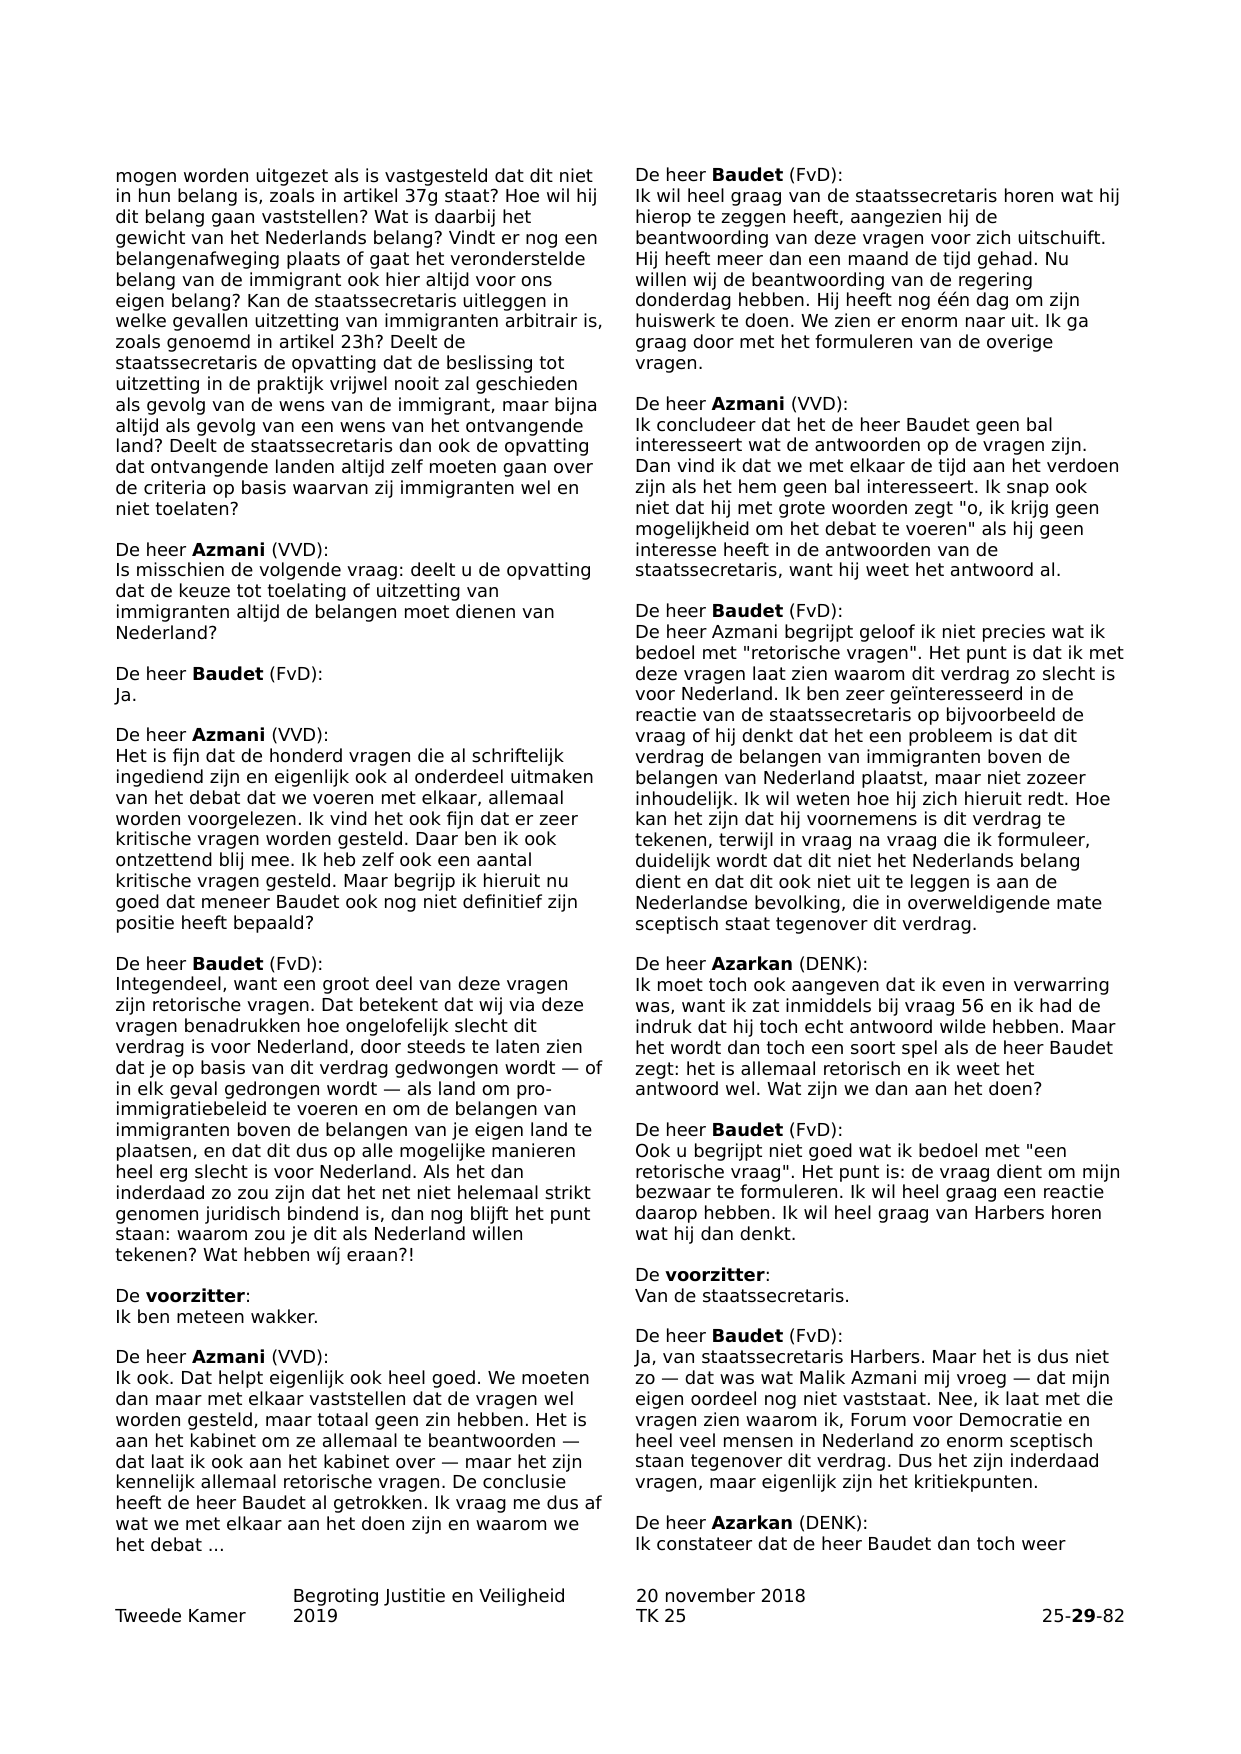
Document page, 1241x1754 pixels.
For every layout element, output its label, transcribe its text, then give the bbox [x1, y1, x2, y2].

text De heer Baudet (FvD): [115, 663, 605, 684]
text Ik moet toch ook aangeven dat ik even in verwarring was, want ik zat inmiddels bij vraag 56 en ik had de indruk dat hij toch echt antwoord wilde hebben. Maar het wordt dan toch een soort spel als de heer Baudet zegt: het is allemaal retorisch en ik weet het antwoord wel. Wat zijn we dan aan het doen? [635, 975, 1125, 1100]
text De heer Azmani (VVD): [115, 1347, 605, 1368]
text De heer Azarkan (DENK): [635, 1513, 1125, 1534]
text Ik ook. Dat helpt eigenlijk ook heel goed. We moeten dan maar met elkaar vaststellen dat de vragen wel worden gesteld, maar totaal geen zin hebben. Het is aan het kabinet om ze allemaal te beantwoorden — dat laat ik ook aan het kabinet over — maar het zijn kennelijk allemaal retorische vragen. De conclusie heeft de heer Baudet al getrokken. Ik vraag me dus af wat we met elkaar aan het doen zijn en waarom we het debat ... [115, 1368, 605, 1556]
text De heer Baudet (FvD): [635, 601, 1125, 622]
text Ik wil heel graag van de staatssecretaris horen wat hij hierop te zeggen heeft, aangezien hij de beantwoording van deze vragen voor zich uitschuift. Hij heeft meer dan een maand de tijd gehad. Nu willen wij de beantwoording van de regering donderdag hebben. Hij heeft nog één dag om zijn huiswerk te doen. We zien er enorm naar uit. Ik ga graag door met het formuleren van de overige vragen. [635, 186, 1125, 373]
text Het is fijn dat de honderd vragen die al schriftelijk ingediend zijn en eigenlijk ook al onderdeel uitmaken van het debat dat we voeren met elkaar, allemaal worden voorgelezen. Ik vind het ook fijn dat er zeer kritische vragen worden gesteld. Daar ben ik ook ontzettend blij mee. Ik heb zelf ook een aantal kritische vragen gesteld. Maar begrijp ik hieruit nu goed dat meneer Baudet ook nog niet definitief zijn positie heeft bepaald? [115, 746, 605, 933]
text Ja. [115, 684, 605, 705]
text Van de staatssecretaris. [635, 1286, 1125, 1306]
text De heer Baudet (FvD): [635, 1120, 1125, 1141]
text Is misschien de volgende vraag: deelt u de opvatting dat de keuze tot toelating of uitzetting van immigranten altijd de belangen moet dienen van Nederland? [115, 560, 605, 643]
text De heer Azmani (VVD): [635, 393, 1125, 414]
text Ook u begrijpt niet goed wat ik bedoel met "een retorische vraag". Het punt is: de vraag dient om mijn bezwaar te formuleren. Ik wil heel graag een reactie daarop hebben. Ik wil heel graag van Harbers horen wat hij dan denkt. [635, 1141, 1125, 1245]
text Ik constateer dat de heer Baudet dan toch weer [635, 1534, 1125, 1554]
text De heer Azmani (VVD): [115, 539, 605, 560]
text De heer Azarkan (DENK): [635, 954, 1125, 975]
text De voorzitter: [115, 1286, 605, 1306]
text De heer Baudet (FvD): [635, 165, 1125, 186]
text De heer Azmani begrijpt geloof ik niet precies wat ik bedoel met "retorische vragen". Het punt is dat ik met deze vragen laat zien waarom dit verdrag zo slecht is voor Nederland. Ik ben zeer geïnteresseerd in de reactie van de staatssecretaris op bijvoorbeeld de vraag of hij denkt dat het een probleem is dat dit verdrag de belangen van immigranten boven de belangen van Nederland plaatst, maar niet zozeer inhoudelijk. Ik wil weten hoe hij zich hieruit redt. Hoe kan het zijn dat hij voornemens is dit verdrag te tekenen, terwijl in vraag na vraag die ik formuleer, duidelijk wordt dat dit niet het Nederlands belang dient en dat dit ook niet uit te leggen is aan de Nederlandse bevolking, die in overweldigende mate sceptisch staat tegenover dit verdrag. [635, 622, 1125, 934]
text Ik ben meteen wakker. [115, 1306, 605, 1327]
text De heer Azmani (VVD): [115, 725, 605, 746]
text Ik concludeer dat het de heer Baudet geen bal interesseert wat de antwoorden op de vragen zijn. Dan vind ik dat we met elkaar de tijd aan het verdoen zijn als het hem geen bal interesseert. Ik snap ook niet dat hij met grote woorden zegt "o, ik krijg geen mogelijkheid om het debat te voeren" als hij geen interesse heeft in de antwoorden van de staatssecretaris, want hij weet het antwoord al. [635, 414, 1125, 581]
text De heer Baudet (FvD): [635, 1326, 1125, 1347]
text De heer Baudet (FvD): [115, 953, 605, 974]
text Ja, van staatssecretaris Harbers. Maar het is dus niet zo — dat was wat Malik Azmani mij vroeg — dat mijn eigen oordeel nog niet vaststaat. Nee, ik laat met die vragen zien waarom ik, Forum voor Democratie en heel veel mensen in Nederland zo enorm sceptisch staan tegenover dit verdrag. Dus het zijn inderdaad vragen, maar eigenlijk zijn het kritiekpunten. [635, 1347, 1125, 1493]
text De voorzitter: [635, 1265, 1125, 1286]
text Integendeel, want een groot deel van deze vragen zijn retorische vragen. Dat betekent dat wij via deze vragen benadrukken hoe ongelofelijk slecht dit verdrag is voor Nederland, door steeds te laten zien dat je op basis van dit verdrag gedwongen wordt — of in elk geval gedrongen wordt — als land om pro-immigratiebeleid te voeren en om de belangen van immigranten boven de belangen van je eigen land te plaatsen, en dat dit dus op alle mogelijke manieren heel erg slecht is voor Nederland. Als het dan inderdaad zo zou zijn dat het net niet helemaal strikt genomen juridisch bindend is, dan nog blijft het punt staan: waarom zou je dit als Nederland willen tekenen? Wat hebben wíj eraan?! [115, 974, 605, 1266]
text mogen worden uitgezet als is vastgesteld dat dit niet in hun belang is, zoals in artikel 37g staat? Hoe wil hij dit belang gaan vaststellen? Wat is daarbij het gewicht van het Nederlands belang? Vindt er nog een belangenafweging plaats of gaat het veronderstelde belang van de immigrant ook hier altijd voor ons eigen belang? Kan de staatssecretaris uitleggen in welke gevallen uitzetting van immigranten arbitrair is, zoals genoemd in artikel 23h? Deelt de staatssecretaris de opvatting dat de beslissing tot uitzetting in de praktijk vrijwel nooit zal geschieden als gevolg van de wens van de immigrant, maar bijna altijd als gevolg van een wens van het ontvangende land? Deelt de staatssecretaris dan ook de opvatting dat ontvangende landen altijd zelf moeten gaan over de criteria op basis waarvan zij immigranten wel en niet toelaten? [115, 165, 605, 519]
